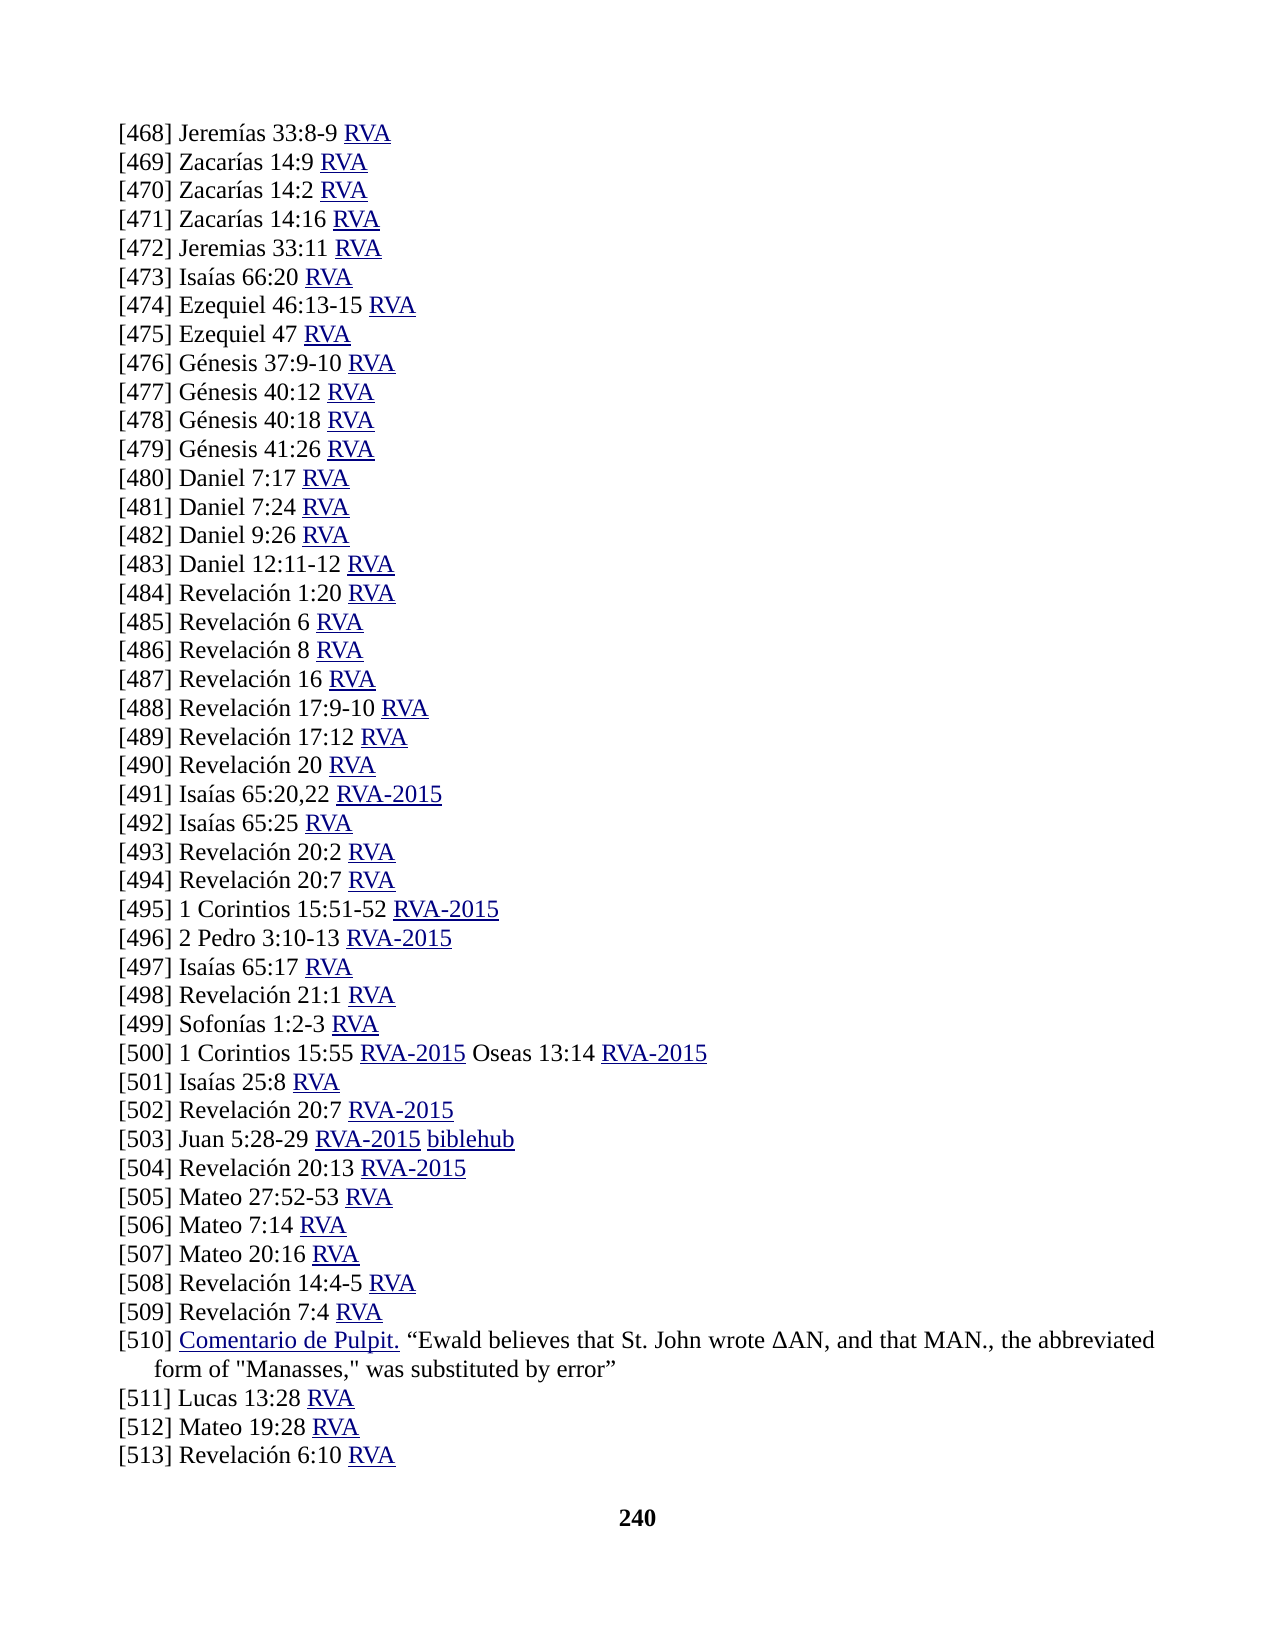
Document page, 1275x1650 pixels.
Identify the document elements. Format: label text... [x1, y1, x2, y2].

text Zacarías 14:16 RVA [118, 204, 1157, 233]
text Mateo 27:52-53 RVA [118, 1182, 1157, 1211]
text Isaías 66:20 RVA [118, 262, 1157, 291]
text Revelación 1:20 RVA [118, 578, 1157, 607]
text Jeremías 33:8-9 RVA [118, 118, 1157, 147]
text Revelación 20 RVA [118, 751, 1157, 779]
text Revelación 8 RVA [118, 636, 1157, 664]
text Revelación 17:12 RVA [118, 722, 1157, 751]
text Revelación 6:10 RVA [118, 1441, 1157, 1469]
text Zacarías 14:9 RVA [118, 147, 1157, 176]
text Ezequiel 46:13-15 RVA [118, 291, 1157, 319]
text Sofonías 1:2-3 RVA [118, 1009, 1157, 1038]
text Isaías 65:20,22 RVA-2015 [118, 779, 1157, 808]
text Revelación 20:2 RVA [118, 837, 1157, 866]
text Jeremias 33:11 RVA [118, 233, 1157, 262]
text Comentario de Pulpit. “Ewald believes that St. John wrote ΔΑΝ, and that MAN., the abbreviated form of "Manasses," was substituted by error” [118, 1326, 1157, 1383]
text Isaías 65:17 RVA [118, 952, 1157, 981]
text Revelación 7:4 RVA [118, 1297, 1157, 1326]
text Daniel 7:17 RVA [118, 463, 1157, 492]
text Mateo 7:14 RVA [118, 1211, 1157, 1239]
text Génesis 41:26 RVA [118, 434, 1157, 463]
text Génesis 37:9-10 RVA [118, 348, 1157, 377]
text Revelación 21:1 RVA [118, 981, 1157, 1009]
text Zacarías 14:2 RVA [118, 176, 1157, 204]
text 1 Corintios 15:51-52 RVA-2015 [118, 894, 1157, 923]
text Mateo 20:16 RVA [118, 1239, 1157, 1268]
text 1 Corintios 15:55 RVA-2015 Oseas 13:14 RVA-2015 [118, 1038, 1157, 1067]
text Lucas 13:28 RVA [118, 1383, 1157, 1412]
text Génesis 40:12 RVA [118, 377, 1157, 406]
text 2 Pedro 3:10-13 RVA-2015 [118, 923, 1157, 952]
text Revelación 16 RVA [118, 664, 1157, 693]
text Juan 5:28-29 RVA-2015 biblehub [118, 1124, 1157, 1153]
text Ezequiel 47 RVA [118, 319, 1157, 348]
text Isaías 25:8 RVA [118, 1067, 1157, 1096]
text Daniel 12:11-12 RVA [118, 549, 1157, 578]
text Daniel 9:26 RVA [118, 521, 1157, 549]
text Revelación 20:7 RVA-2015 [118, 1096, 1157, 1124]
text Revelación 17:9-10 RVA [118, 693, 1157, 722]
text Revelación 6 RVA [118, 607, 1157, 636]
text Génesis 40:18 RVA [118, 406, 1157, 434]
text Revelación 20:13 RVA-2015 [118, 1153, 1157, 1182]
text Daniel 7:24 RVA [118, 492, 1157, 521]
text Revelación 14:4-5 RVA [118, 1268, 1157, 1297]
text Isaías 65:25 RVA [118, 808, 1157, 837]
text Mateo 19:28 RVA [118, 1412, 1157, 1441]
text Revelación 20:7 RVA [118, 866, 1157, 894]
